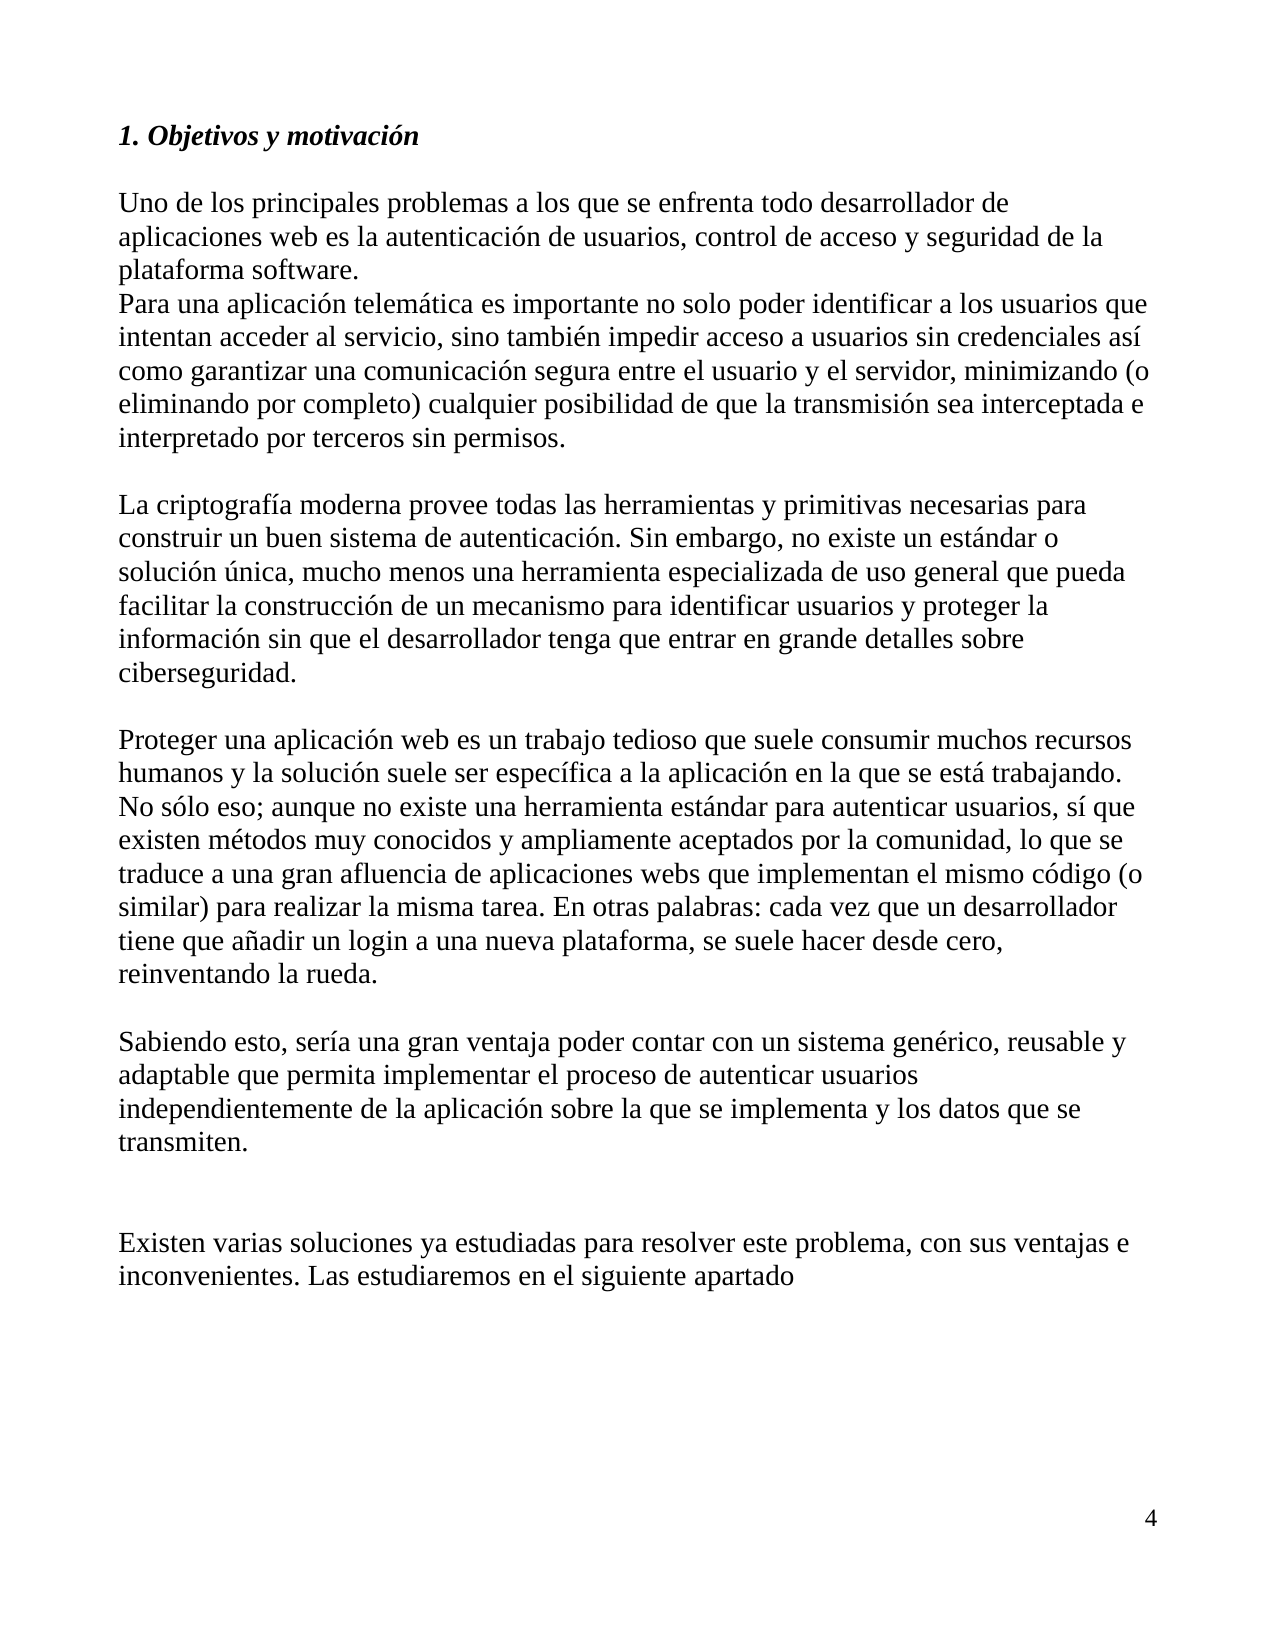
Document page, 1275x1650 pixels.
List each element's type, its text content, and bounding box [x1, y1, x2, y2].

text Proteger una aplicación web es un trabajo tedioso que suele consumir muchos recursos humanos y la solución suele ser específica a la aplicación en la que se está trabajando. [118, 722, 1157, 789]
text 1. Objetivos y motivación [118, 118, 1157, 152]
text No sólo eso; aunque no existe una herramienta estándar para autenticar usuarios, sí que existen métodos muy conocidos y ampliamente aceptados por la comunidad, lo que se traduce a una gran afluencia de aplicaciones webs que implementan el mismo código (o similar) para realizar la misma tarea. En otras palabras: cada vez que un desarrollador tiene que añadir un login a una nueva plataforma, se suele hacer desde cero, reinventando la rueda. [118, 789, 1157, 990]
text La criptografía moderna provee todas las herramientas y primitivas necesarias para construir un buen sistema de autenticación. Sin embargo, no existe un estándar o solución única, mucho menos una herramienta especializada de uso general que pueda facilitar la construcción de un mecanismo para identificar usuarios y proteger la información sin que el desarrollador tenga que entrar en grande detalles sobre ciberseguridad. [118, 487, 1157, 688]
text Para una aplicación telemática es importante no solo poder identificar a los usuarios que intentan acceder al servicio, sino también impedir acceso a usuarios sin credenciales así como garantizar una comunicación segura entre el usuario y el servidor, minimizando (o eliminando por completo) cualquier posibilidad de que la transmisión sea interceptada e interpretado por terceros sin permisos. [118, 286, 1157, 453]
text Existen varias soluciones ya estudiadas para resolver este problema, con sus ventajas e inconvenientes. Las estudiaremos en el siguiente apartado [118, 1225, 1157, 1292]
text Sabiendo esto, sería una gran ventaja poder contar con un sistema genérico, reusable y adaptable que permita implementar el proceso de autenticar usuarios independientemente de la aplicación sobre la que se implementa y los datos que se transmiten. [118, 1024, 1157, 1158]
text Uno de los principales problemas a los que se enfrenta todo desarrollador de aplicaciones web es la autenticación de usuarios, control de acceso y seguridad de la plataforma software. [118, 185, 1157, 286]
